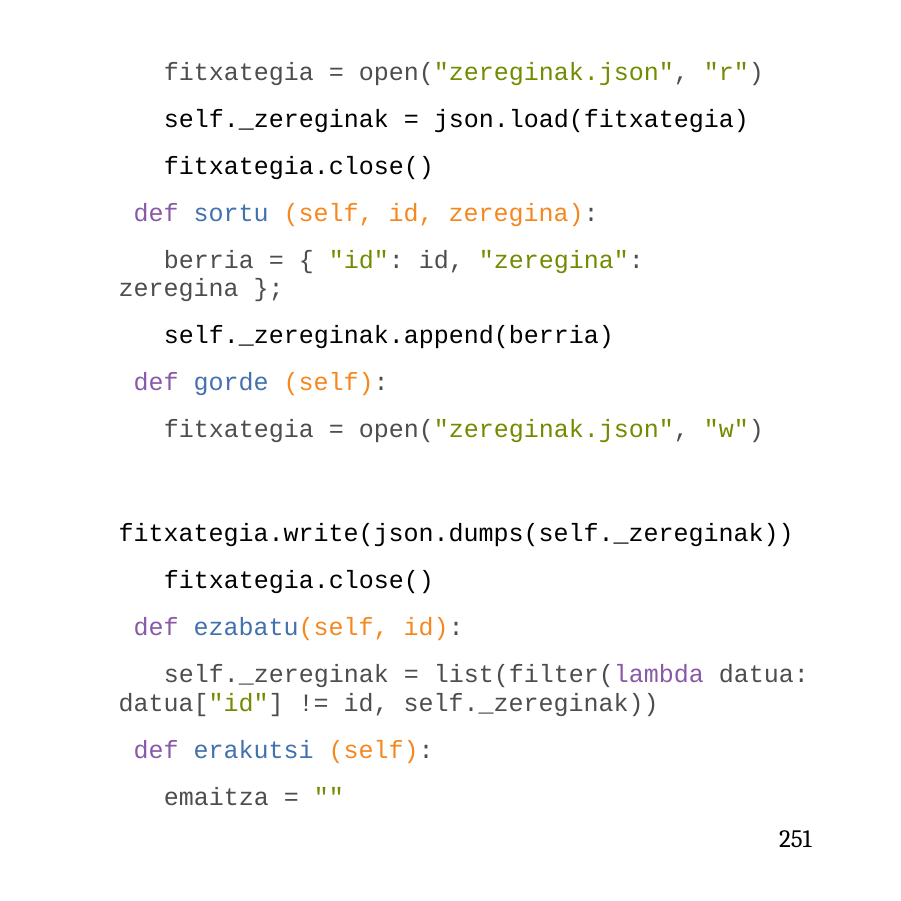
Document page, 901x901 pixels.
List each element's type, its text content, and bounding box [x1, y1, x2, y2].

text def ezabatu(self, id): [118, 615, 811, 643]
text self._zereginak = list(filter(lambda datua: datua["id"] != id, self._zereginak)) [118, 662, 811, 719]
text berria = { "id": id, "zeregina": zeregina }; [118, 247, 811, 304]
text fitxategia.close() [118, 568, 811, 596]
text def sortu (self, id, zeregina): [118, 200, 811, 229]
text fitxategia.close() [118, 153, 811, 182]
text self._zereginak = json.load(fitxategia) [118, 106, 811, 134]
text self._zereginak.append(berria) [118, 323, 811, 351]
text fitxategia = open("zereginak.json", "r") [118, 59, 811, 87]
text fitxategia = open("zereginak.json", "w") [118, 417, 811, 445]
text emaitza = "" [118, 784, 811, 813]
text def erakutsi (self): [118, 737, 811, 766]
text fitxategia.write(json.dumps(self._zereginak)) [118, 464, 811, 549]
text def gorde (self): [118, 370, 811, 398]
